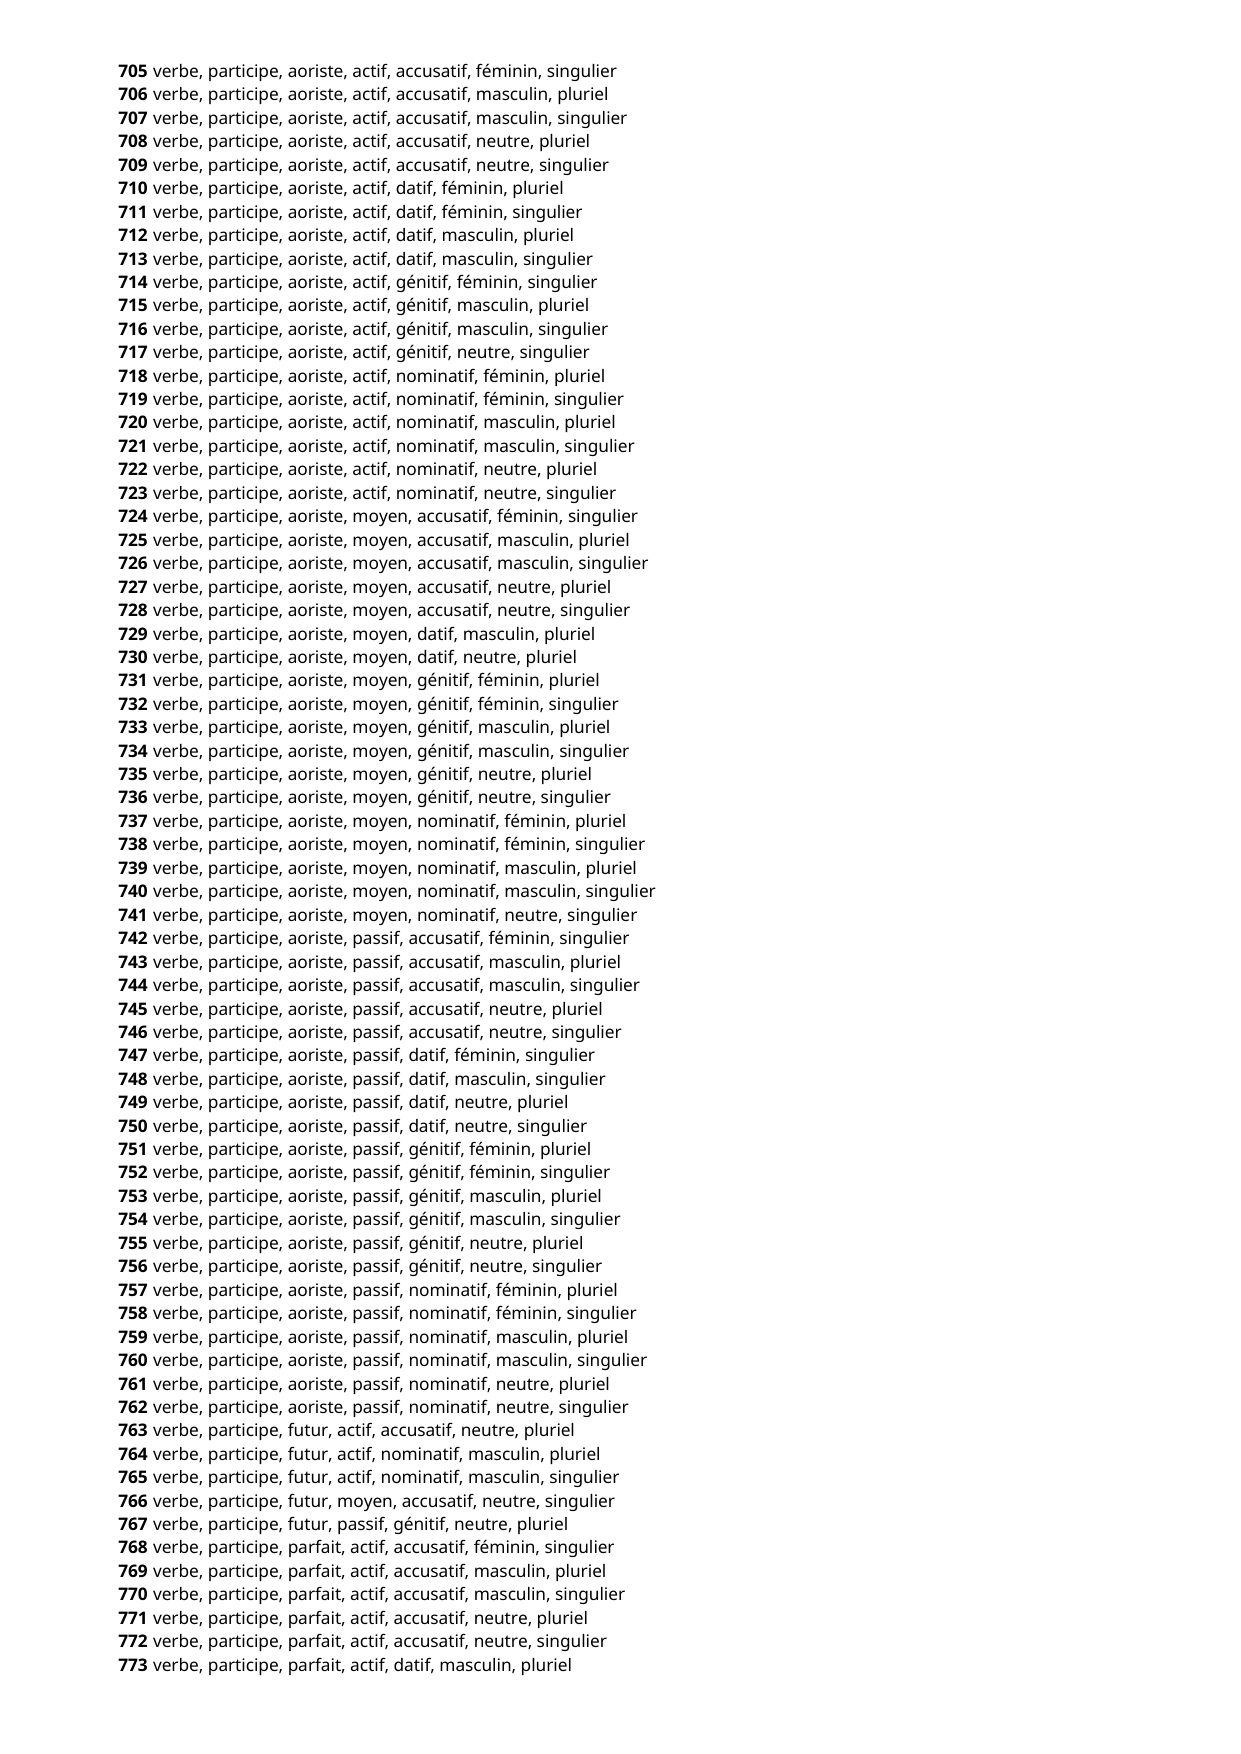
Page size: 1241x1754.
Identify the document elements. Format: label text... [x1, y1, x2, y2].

table_cell verbe, participe, parfait, actif, accusatif, masculin, pluriel [153, 1559, 1240, 1582]
table_cell 745 [118, 997, 153, 1020]
table_cell verbe, participe, aoriste, passif, nominatif, féminin, singulier [153, 1301, 1240, 1325]
table_cell verbe, participe, aoriste, actif, génitif, neutre, singulier [153, 340, 1240, 364]
table_cell 712 [118, 223, 153, 247]
table_cell 760 [118, 1348, 153, 1372]
table_cell 758 [118, 1301, 153, 1325]
table_cell verbe, participe, aoriste, actif, accusatif, masculin, singulier [153, 106, 1240, 129]
table_cell 755 [118, 1231, 153, 1254]
table_cell verbe, participe, aoriste, actif, nominatif, neutre, pluriel [153, 458, 1240, 481]
table_cell verbe, participe, aoriste, actif, génitif, féminin, singulier [153, 270, 1240, 293]
table_cell 735 [118, 762, 153, 786]
table_cell verbe, participe, aoriste, moyen, accusatif, neutre, singulier [153, 598, 1240, 622]
table_cell 771 [118, 1606, 153, 1629]
table_cell 706 [118, 83, 153, 106]
table_cell 713 [118, 247, 153, 270]
table_cell verbe, participe, aoriste, moyen, nominatif, neutre, singulier [153, 903, 1240, 926]
table_cell 752 [118, 1161, 153, 1184]
table_cell verbe, participe, aoriste, moyen, génitif, neutre, singulier [153, 786, 1240, 809]
table_cell verbe, participe, aoriste, moyen, accusatif, masculin, pluriel [153, 528, 1240, 551]
table_cell verbe, participe, aoriste, moyen, génitif, féminin, pluriel [153, 669, 1240, 692]
table_cell 720 [118, 411, 153, 434]
table_cell verbe, participe, futur, passif, génitif, neutre, pluriel [153, 1512, 1240, 1536]
table_cell verbe, participe, aoriste, actif, datif, masculin, pluriel [153, 223, 1240, 247]
table_cell 715 [118, 294, 153, 317]
table_cell verbe, participe, aoriste, passif, nominatif, neutre, pluriel [153, 1372, 1240, 1395]
table_cell 751 [118, 1137, 153, 1161]
table_cell 757 [118, 1278, 153, 1301]
table_cell 731 [118, 669, 153, 692]
table_cell verbe, participe, futur, moyen, accusatif, neutre, singulier [153, 1489, 1240, 1512]
table_cell 764 [118, 1442, 153, 1465]
table_cell 725 [118, 528, 153, 551]
table_cell verbe, participe, aoriste, moyen, nominatif, féminin, pluriel [153, 809, 1240, 832]
table_cell 711 [118, 200, 153, 223]
table_cell verbe, participe, futur, actif, nominatif, masculin, pluriel [153, 1442, 1240, 1465]
table_cell verbe, participe, aoriste, passif, datif, neutre, singulier [153, 1114, 1240, 1137]
table_cell 769 [118, 1559, 153, 1582]
table_cell verbe, participe, parfait, actif, datif, masculin, pluriel [153, 1653, 1240, 1676]
table_cell 705 [118, 59, 153, 82]
table_cell 743 [118, 950, 153, 973]
table_cell 746 [118, 1020, 153, 1043]
table_cell 772 [118, 1629, 153, 1653]
table_cell verbe, participe, aoriste, passif, génitif, neutre, singulier [153, 1254, 1240, 1278]
table_cell verbe, participe, aoriste, moyen, génitif, féminin, singulier [153, 692, 1240, 715]
table_cell verbe, participe, aoriste, actif, accusatif, masculin, pluriel [153, 83, 1240, 106]
table_cell verbe, participe, aoriste, actif, nominatif, masculin, singulier [153, 434, 1240, 457]
table_cell 741 [118, 903, 153, 926]
table_cell verbe, participe, aoriste, moyen, nominatif, féminin, singulier [153, 833, 1240, 856]
table_cell verbe, participe, aoriste, passif, datif, masculin, singulier [153, 1067, 1240, 1090]
table_cell verbe, participe, aoriste, moyen, datif, neutre, pluriel [153, 645, 1240, 668]
table_cell 770 [118, 1583, 153, 1606]
table_cell verbe, participe, aoriste, actif, accusatif, neutre, pluriel [153, 129, 1240, 153]
table_cell 754 [118, 1208, 153, 1231]
table_cell verbe, participe, parfait, actif, accusatif, féminin, singulier [153, 1536, 1240, 1559]
table_cell verbe, participe, aoriste, actif, datif, féminin, singulier [153, 200, 1240, 223]
table_cell 762 [118, 1395, 153, 1418]
table_cell verbe, participe, aoriste, moyen, nominatif, masculin, singulier [153, 879, 1240, 903]
table_cell verbe, participe, aoriste, actif, accusatif, féminin, singulier [153, 59, 1240, 82]
table_cell 753 [118, 1184, 153, 1207]
table_cell verbe, participe, aoriste, moyen, génitif, neutre, pluriel [153, 762, 1240, 786]
table_cell verbe, participe, aoriste, actif, nominatif, neutre, singulier [153, 481, 1240, 504]
table_cell verbe, participe, aoriste, actif, accusatif, neutre, singulier [153, 153, 1240, 176]
table_cell verbe, participe, aoriste, passif, génitif, masculin, singulier [153, 1208, 1240, 1231]
table_cell verbe, participe, aoriste, actif, nominatif, féminin, singulier [153, 387, 1240, 411]
table_cell 744 [118, 973, 153, 997]
table_cell verbe, participe, aoriste, actif, génitif, masculin, pluriel [153, 294, 1240, 317]
table_cell 765 [118, 1465, 153, 1489]
table_cell 761 [118, 1372, 153, 1395]
table_cell 768 [118, 1536, 153, 1559]
table_cell 766 [118, 1489, 153, 1512]
table_cell 709 [118, 153, 153, 176]
table_cell verbe, participe, aoriste, passif, nominatif, masculin, singulier [153, 1348, 1240, 1372]
table_cell verbe, participe, aoriste, passif, datif, féminin, singulier [153, 1044, 1240, 1067]
table_cell 736 [118, 786, 153, 809]
table_cell verbe, participe, aoriste, passif, accusatif, masculin, singulier [153, 973, 1240, 997]
table_cell 726 [118, 551, 153, 575]
table_cell 728 [118, 598, 153, 622]
table_cell 716 [118, 317, 153, 340]
table_cell verbe, participe, parfait, actif, accusatif, neutre, pluriel [153, 1606, 1240, 1629]
table_cell 740 [118, 879, 153, 903]
table_cell verbe, participe, aoriste, actif, génitif, masculin, singulier [153, 317, 1240, 340]
table_cell 722 [118, 458, 153, 481]
table_cell 773 [118, 1653, 153, 1676]
table_cell verbe, participe, aoriste, moyen, datif, masculin, pluriel [153, 622, 1240, 645]
table_cell verbe, participe, aoriste, passif, datif, neutre, pluriel [153, 1090, 1240, 1114]
table_cell 727 [118, 575, 153, 598]
table_cell 707 [118, 106, 153, 129]
table_cell verbe, participe, aoriste, passif, génitif, masculin, pluriel [153, 1184, 1240, 1207]
table_cell 714 [118, 270, 153, 293]
table_cell verbe, participe, aoriste, actif, datif, féminin, pluriel [153, 176, 1240, 200]
table_cell 732 [118, 692, 153, 715]
table_cell verbe, participe, aoriste, actif, datif, masculin, singulier [153, 247, 1240, 270]
table_cell verbe, participe, parfait, actif, accusatif, masculin, singulier [153, 1583, 1240, 1606]
table_cell verbe, participe, aoriste, moyen, accusatif, neutre, pluriel [153, 575, 1240, 598]
table_cell verbe, participe, aoriste, passif, accusatif, neutre, pluriel [153, 997, 1240, 1020]
table_cell verbe, participe, aoriste, moyen, génitif, masculin, singulier [153, 739, 1240, 762]
table_cell verbe, participe, aoriste, passif, génitif, féminin, pluriel [153, 1137, 1240, 1161]
table_cell verbe, participe, parfait, actif, accusatif, neutre, singulier [153, 1629, 1240, 1653]
table_cell 724 [118, 504, 153, 528]
table_cell 718 [118, 364, 153, 387]
table_cell verbe, participe, aoriste, moyen, génitif, masculin, pluriel [153, 715, 1240, 739]
table_cell verbe, participe, aoriste, moyen, accusatif, masculin, singulier [153, 551, 1240, 575]
table_cell verbe, participe, aoriste, passif, accusatif, masculin, pluriel [153, 950, 1240, 973]
table_cell 739 [118, 856, 153, 879]
table_cell 710 [118, 176, 153, 200]
table_cell verbe, participe, aoriste, passif, génitif, neutre, pluriel [153, 1231, 1240, 1254]
table_cell 742 [118, 926, 153, 950]
table_cell 748 [118, 1067, 153, 1090]
table_cell 723 [118, 481, 153, 504]
table_cell 719 [118, 387, 153, 411]
table_cell 756 [118, 1254, 153, 1278]
table_cell 737 [118, 809, 153, 832]
table_cell verbe, participe, aoriste, passif, nominatif, neutre, singulier [153, 1395, 1240, 1418]
table_cell verbe, participe, aoriste, passif, nominatif, féminin, pluriel [153, 1278, 1240, 1301]
table_cell 721 [118, 434, 153, 457]
table_cell 733 [118, 715, 153, 739]
table_cell 730 [118, 645, 153, 668]
table_cell 734 [118, 739, 153, 762]
table_cell 747 [118, 1044, 153, 1067]
table_cell 729 [118, 622, 153, 645]
table_cell 749 [118, 1090, 153, 1114]
table_cell verbe, participe, aoriste, actif, nominatif, masculin, pluriel [153, 411, 1240, 434]
table_cell verbe, participe, futur, actif, accusatif, neutre, pluriel [153, 1419, 1240, 1442]
table_cell verbe, participe, aoriste, passif, génitif, féminin, singulier [153, 1161, 1240, 1184]
table_cell verbe, participe, aoriste, moyen, nominatif, masculin, pluriel [153, 856, 1240, 879]
table_cell verbe, participe, aoriste, passif, accusatif, neutre, singulier [153, 1020, 1240, 1043]
table_cell verbe, participe, aoriste, moyen, accusatif, féminin, singulier [153, 504, 1240, 528]
table_cell verbe, participe, aoriste, passif, accusatif, féminin, singulier [153, 926, 1240, 950]
table_cell 738 [118, 833, 153, 856]
table_cell verbe, participe, futur, actif, nominatif, masculin, singulier [153, 1465, 1240, 1489]
table_cell 759 [118, 1325, 153, 1348]
table_cell 708 [118, 129, 153, 153]
table_cell 763 [118, 1419, 153, 1442]
table_cell 767 [118, 1512, 153, 1536]
table_cell 717 [118, 340, 153, 364]
table_cell verbe, participe, aoriste, passif, nominatif, masculin, pluriel [153, 1325, 1240, 1348]
table_cell verbe, participe, aoriste, actif, nominatif, féminin, pluriel [153, 364, 1240, 387]
table_cell 750 [118, 1114, 153, 1137]
